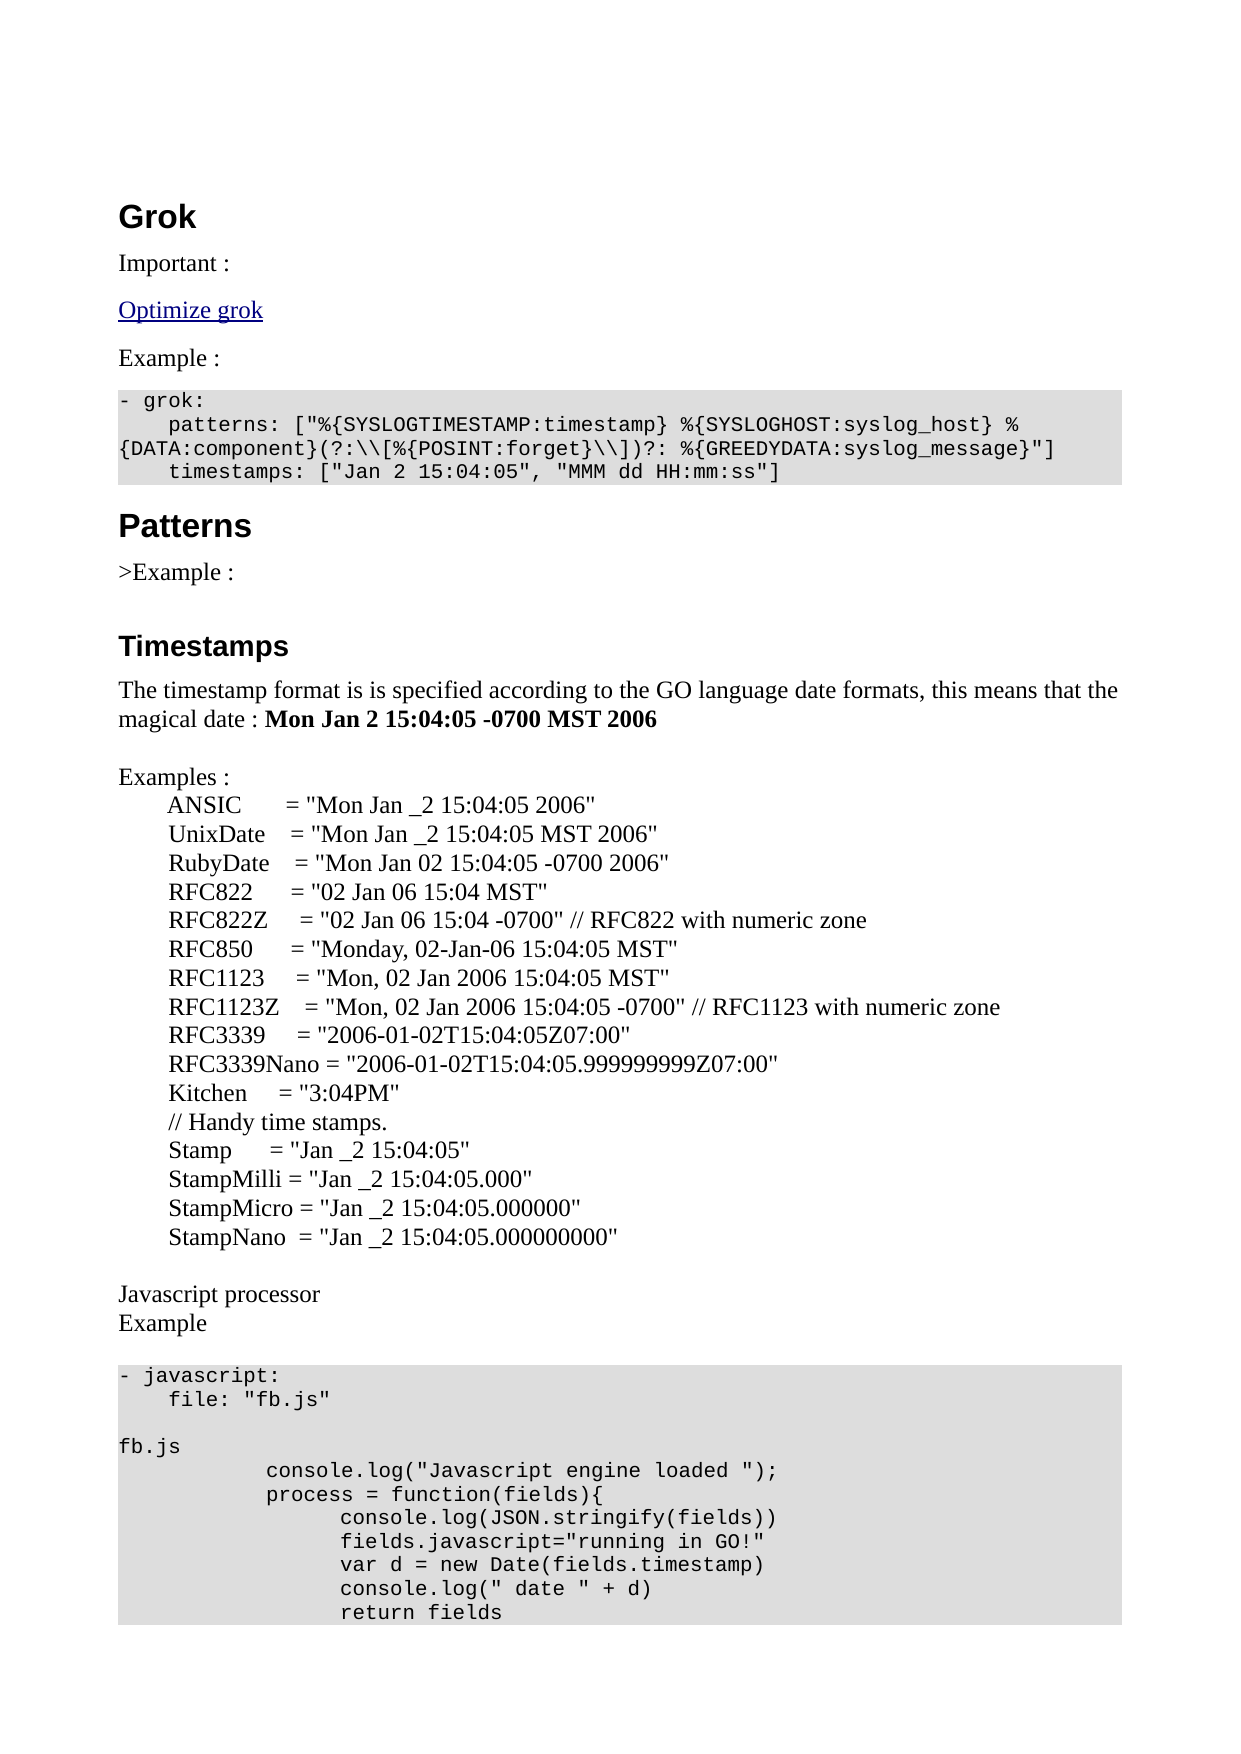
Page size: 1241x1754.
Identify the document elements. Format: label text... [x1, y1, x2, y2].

text RFC1123Z = "Mon, 02 Jan 2006 15:04:05 -0700" // RFC1123 with numeric zone [118, 992, 1122, 1020]
text Stamp = "Jan _2 15:04:05" [118, 1135, 1122, 1164]
subtitle Timestamps [118, 629, 1122, 663]
text // Handy time stamps. [118, 1107, 1122, 1135]
text Javascript processor [118, 1279, 1122, 1308]
text fb.js [118, 1436, 1122, 1460]
text fields.javascript="running in GO!" [118, 1531, 1122, 1554]
text Example : [118, 343, 1122, 372]
text Example [118, 1308, 1122, 1337]
text Examples : [118, 762, 1122, 790]
text - javascript: [118, 1365, 1122, 1389]
text ANSIC = "Mon Jan _2 15:04:05 2006" [118, 790, 1122, 819]
text UnixDate = "Mon Jan _2 15:04:05 MST 2006" [118, 819, 1122, 848]
text StampNano = "Jan _2 15:04:05.000000000" [118, 1222, 1122, 1250]
text RFC822Z = "02 Jan 06 15:04 -0700" // RFC822 with numeric zone [118, 905, 1122, 934]
text file: "fb.js" [118, 1389, 1122, 1413]
subtitle Grok [118, 196, 1122, 235]
text console.log(JSON.stringify(fields)) [118, 1507, 1122, 1531]
text timestamps: ["Jan 2 15:04:05", "MMM dd HH:mm:ss"] [118, 461, 1122, 485]
text The timestamp format is is specified according to the GO language date formats, this means that the magical date : Mon Jan 2 15:04:05 -0700 MST 2006 [118, 675, 1122, 733]
text - grok: [118, 390, 1122, 414]
text RFC1123 = "Mon, 02 Jan 2006 15:04:05 MST" [118, 963, 1122, 992]
text Kitchen = "3:04PM" [118, 1078, 1122, 1107]
text process = function(fields){ [118, 1483, 1122, 1507]
text RFC850 = "Monday, 02-Jan-06 15:04:05 MST" [118, 934, 1122, 963]
text RFC822 = "02 Jan 06 15:04 MST" [118, 877, 1122, 905]
text RFC3339 = "2006-01-02T15:04:05Z07:00" [118, 1020, 1122, 1049]
text patterns: ["%{SYSLOGTIMESTAMP:timestamp} %{SYSLOGHOST:syslog_host} %{DATA:component}(?:\\[%{POSINT:forget}\\])?: %{GREEDYDATA:syslog_message}"] [118, 414, 1122, 461]
text Optimize grok [118, 295, 1122, 324]
text return fields [118, 1602, 1122, 1625]
text RubyDate = "Mon Jan 02 15:04:05 -0700 2006" [118, 848, 1122, 877]
text StampMicro = "Jan _2 15:04:05.000000" [118, 1193, 1122, 1222]
subtitle Patterns [118, 506, 1122, 544]
text StampMilli = "Jan _2 15:04:05.000" [118, 1164, 1122, 1193]
text RFC3339Nano = "2006-01-02T15:04:05.999999999Z07:00" [118, 1049, 1122, 1078]
text console.log("Javascript engine loaded "); [118, 1460, 1122, 1483]
text var d = new Date(fields.timestamp) [118, 1554, 1122, 1578]
text console.log(" date " + d) [118, 1578, 1122, 1602]
text >Example : [118, 557, 1122, 586]
text Important : [118, 248, 1122, 276]
